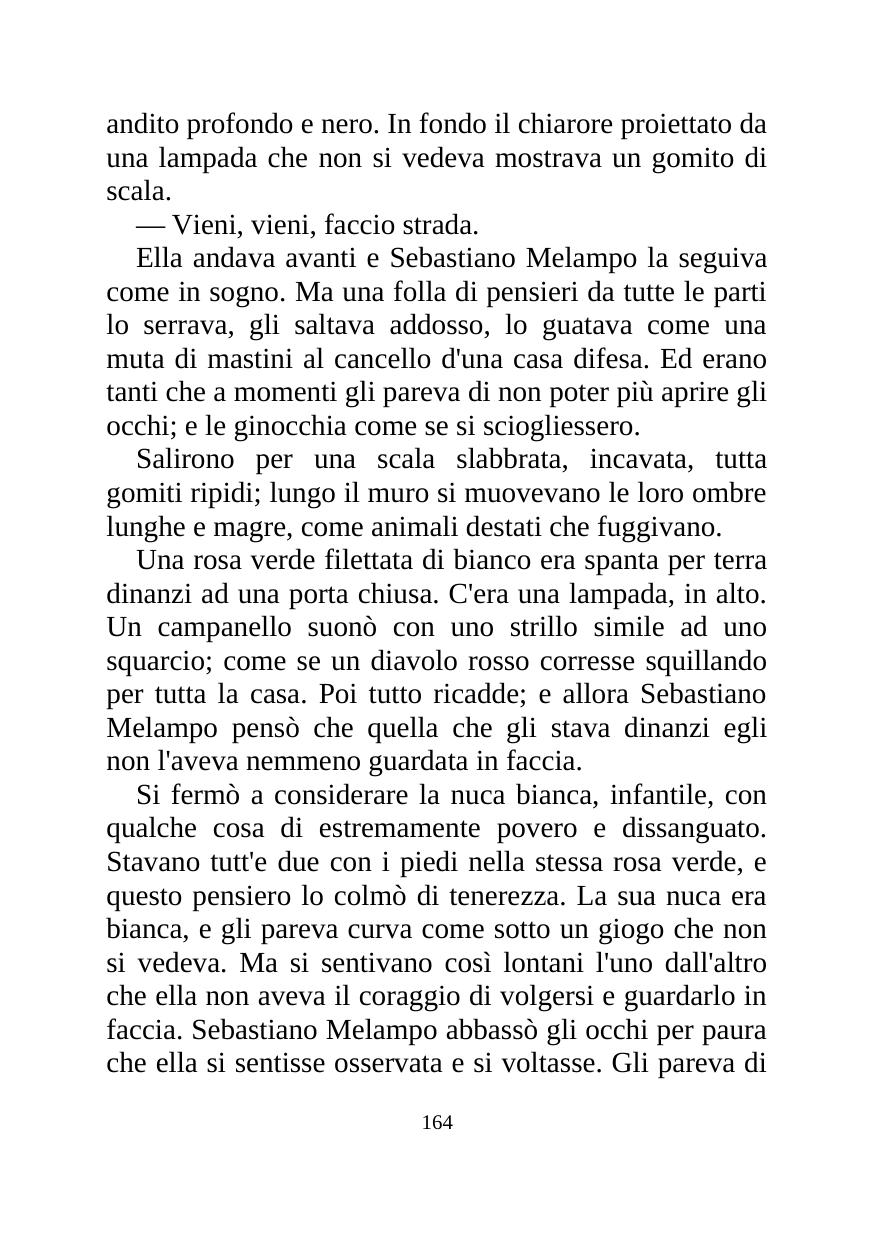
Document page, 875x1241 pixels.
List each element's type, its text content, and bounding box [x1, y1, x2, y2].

text Salirono per una scala slabbrata, incavata, tutta gomiti ripidi; lungo il muro si muovevano le loro ombre lunghe e magre, come animali destati che fuggivano. [106, 442, 768, 542]
text Si fermò a considerare la nuca bianca, infantile, con qualche cosa di estremamente povero e dissanguato. Stavano tutt'e due con i piedi nella stessa rosa verde, e questo pensiero lo colmò di tenerezza. La sua nuca era bianca, e gli pareva curva come sotto un giogo che non si vedeva. Ma si sentivano così lontani l'uno dall'altro che ella non aveva il coraggio di volgersi e guardarlo in faccia. Sebastiano Melampo abbassò gli occhi per paura che ella si sentisse osservata e si voltasse. Gli pareva di [106, 777, 768, 1079]
text andito profondo e nero. In fondo il chiarore proiettato da una lampada che non si vedeva mostrava un gomito di scala. [106, 106, 768, 207]
text Ella andava avanti e Sebastiano Melampo la seguiva come in sogno. Ma una folla di pensieri da tutte le parti lo serrava, gli saltava addosso, lo guatava come una muta di mastini al cancello d'una casa difesa. Ed erano tanti che a momenti gli pareva di non poter più aprire gli occhi; e le ginocchia come se si sciogliessero. [106, 240, 768, 442]
text — Vieni, vieni, faccio strada. [106, 207, 768, 240]
text Una rosa verde filettata di bianco era spanta per terra dinanzi ad una porta chiusa. C'era una lampada, in alto. Un campanello suonò con uno strillo simile ad uno squarcio; come se un diavolo rosso corresse squillando per tutta la casa. Poi tutto ricadde; e allora Sebastiano Melampo pensò che quella che gli stava dinanzi egli non l'aveva nemmeno guardata in faccia. [106, 542, 768, 777]
